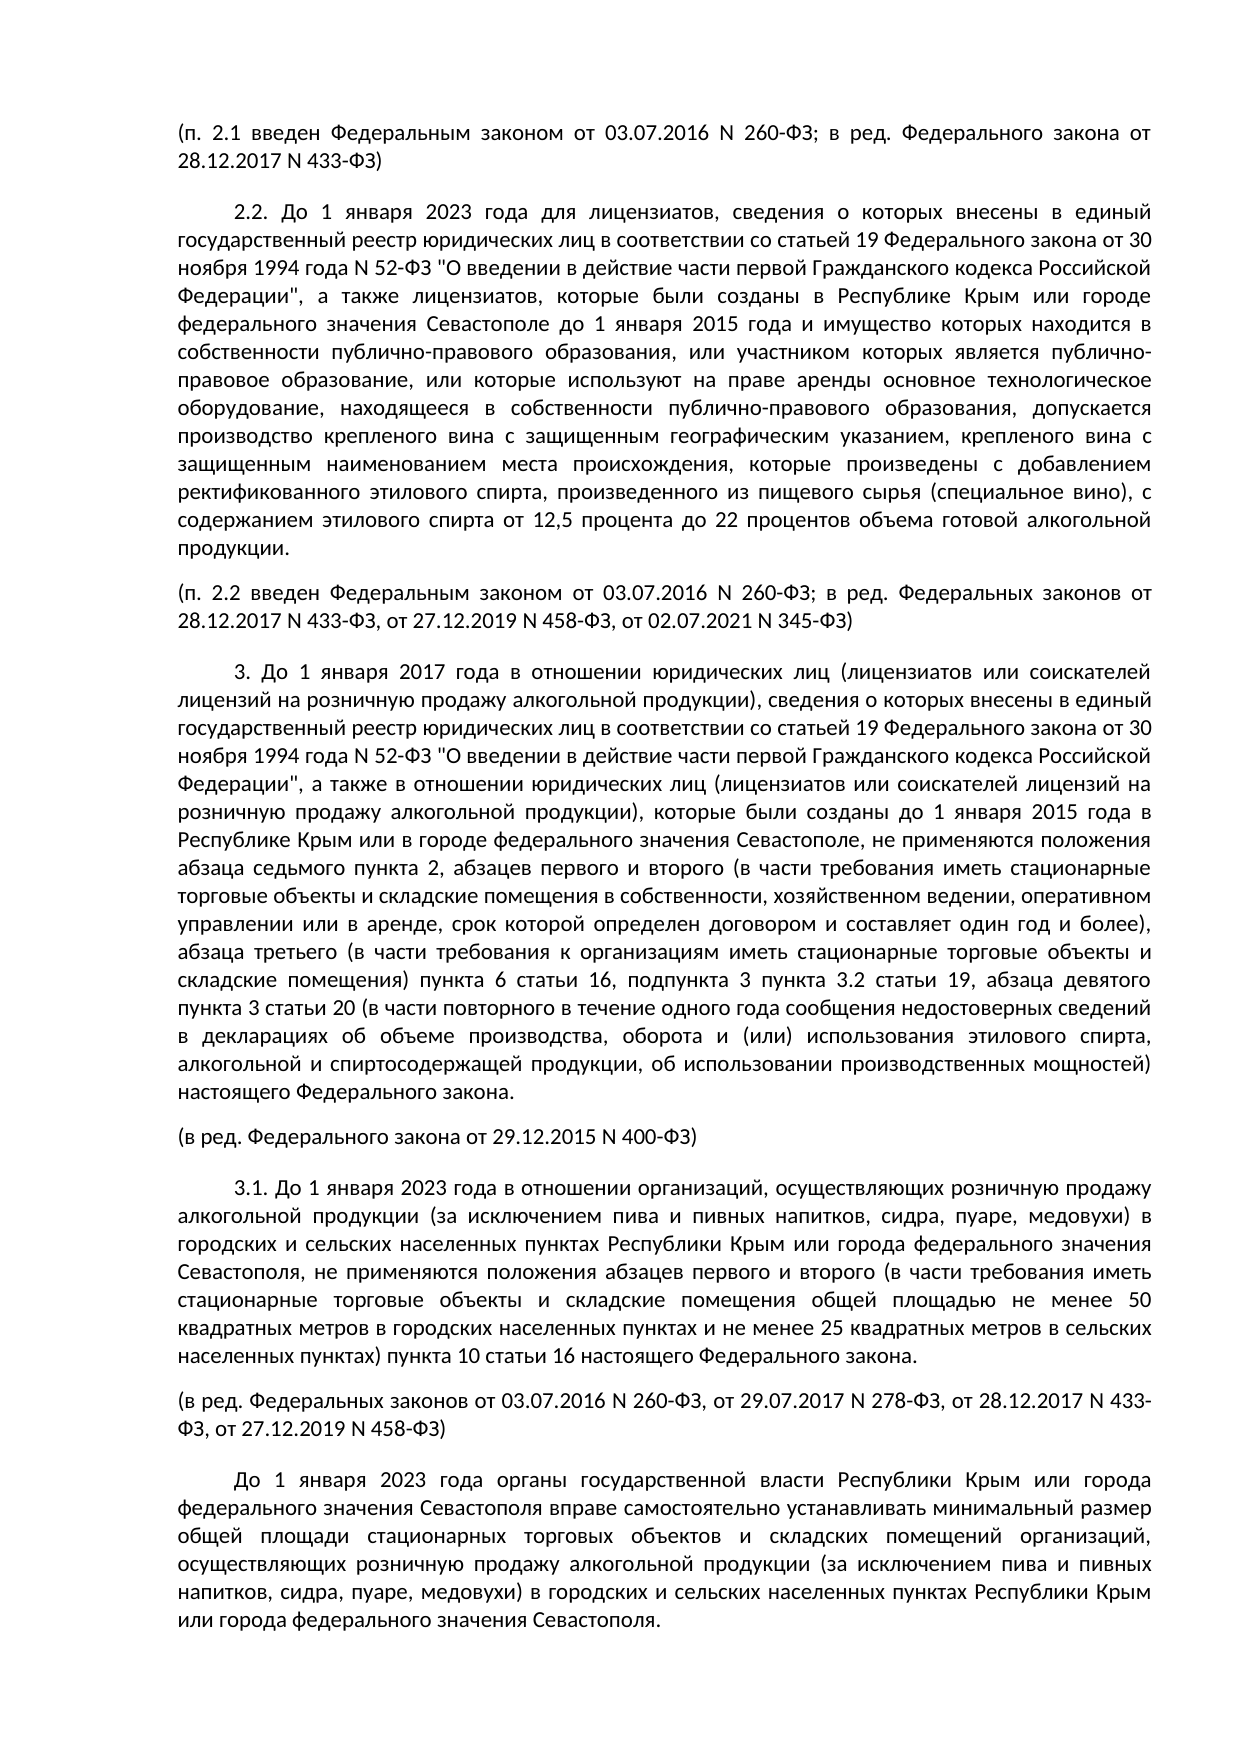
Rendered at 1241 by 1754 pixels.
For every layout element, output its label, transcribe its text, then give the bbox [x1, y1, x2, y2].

text 3. До 1 января 2017 года в отношении юридических лиц (лицензиатов или соискателей лицензий на розничную продажу алкогольной продукции), сведения о которых внесены в единый государственный реестр юридических лиц в соответствии со статьей 19 Федерального закона от 30 ноября 1994 года N 52-ФЗ "О введении в действие части первой Гражданского кодекса Российской Федерации", а также в отношении юридических лиц (лицензиатов или соискателей лицензий на розничную продажу алкогольной продукции), которые были созданы до 1 января 2015 года в Республике Крым или в городе федерального значения Севастополе, не применяются положения абзаца седьмого пункта 2, абзацев первого и второго (в части требования иметь стационарные торговые объекты и складские помещения в собственности, хозяйственном ведении, оперативном управлении или в аренде, срок которой определен договором и составляет один год и более), абзаца третьего (в части требования к организациям иметь стационарные торговые объекты и складские помещения) пункта 6 статьи 16, подпункта 3 пункта 3.2 статьи 19, абзаца девятого пункта 3 статьи 20 (в части повторного в течение одного года сообщения недостоверных сведений в декларациях об объеме производства, оборота и (или) использования этилового спирта, алкогольной и спиртосодержащей продукции, об использовании производственных мощностей) настоящего Федерального закона. [177, 657, 1152, 1105]
text До 1 января 2023 года органы государственной власти Республики Крым или города федерального значения Севастополя вправе самостоятельно устанавливать минимальный размер общей площади стационарных торговых объектов и складских помещений организаций, осуществляющих розничную продажу алкогольной продукции (за исключением пива и пивных напитков, сидра, пуаре, медовухи) в городских и сельских населенных пунктах Республики Крым или города федерального значения Севастополя. [177, 1465, 1152, 1633]
text 2.2. До 1 января 2023 года для лицензиатов, сведения о которых внесены в единый государственный реестр юридических лиц в соответствии со статьей 19 Федерального закона от 30 ноября 1994 года N 52-ФЗ "О введении в действие части первой Гражданского кодекса Российской Федерации", а также лицензиатов, которые были созданы в Республике Крым или городе федерального значения Севастополе до 1 января 2015 года и имущество которых находится в собственности публично-правового образования, или участником которых является публично-правовое образование, или которые используют на праве аренды основное технологическое оборудование, находящееся в собственности публично-правового образования, допускается производство крепленого вина с защищенным географическим указанием, крепленого вина с защищенным наименованием места происхождения, которые произведены с добавлением ректификованного этилового спирта, произведенного из пищевого сырья (специальное вино), с содержанием этилового спирта от 12,5 процента до 22 процентов объема готовой алкогольной продукции. [177, 197, 1152, 561]
text (п. 2.1 введен Федеральным законом от 03.07.2016 N 260-ФЗ; в ред. Федерального закона от 28.12.2017 N 433-ФЗ) [177, 118, 1152, 174]
text (в ред. Федеральных законов от 03.07.2016 N 260-ФЗ, от 29.07.2017 N 278-ФЗ, от 28.12.2017 N 433-ФЗ, от 27.12.2019 N 458-ФЗ) [177, 1386, 1152, 1442]
text (п. 2.2 введен Федеральным законом от 03.07.2016 N 260-ФЗ; в ред. Федеральных законов от 28.12.2017 N 433-ФЗ, от 27.12.2019 N 458-ФЗ, от 02.07.2021 N 345-ФЗ) [177, 578, 1152, 634]
text (в ред. Федерального закона от 29.12.2015 N 400-ФЗ) [177, 1122, 1152, 1150]
text 3.1. До 1 января 2023 года в отношении организаций, осуществляющих розничную продажу алкогольной продукции (за исключением пива и пивных напитков, сидра, пуаре, медовухи) в городских и сельских населенных пунктах Республики Крым или города федерального значения Севастополя, не применяются положения абзацев первого и второго (в части требования иметь стационарные торговые объекты и складские помещения общей площадью не менее 50 квадратных метров в городских населенных пунктах и не менее 25 квадратных метров в сельских населенных пунктах) пункта 10 статьи 16 настоящего Федерального закона. [177, 1173, 1152, 1369]
